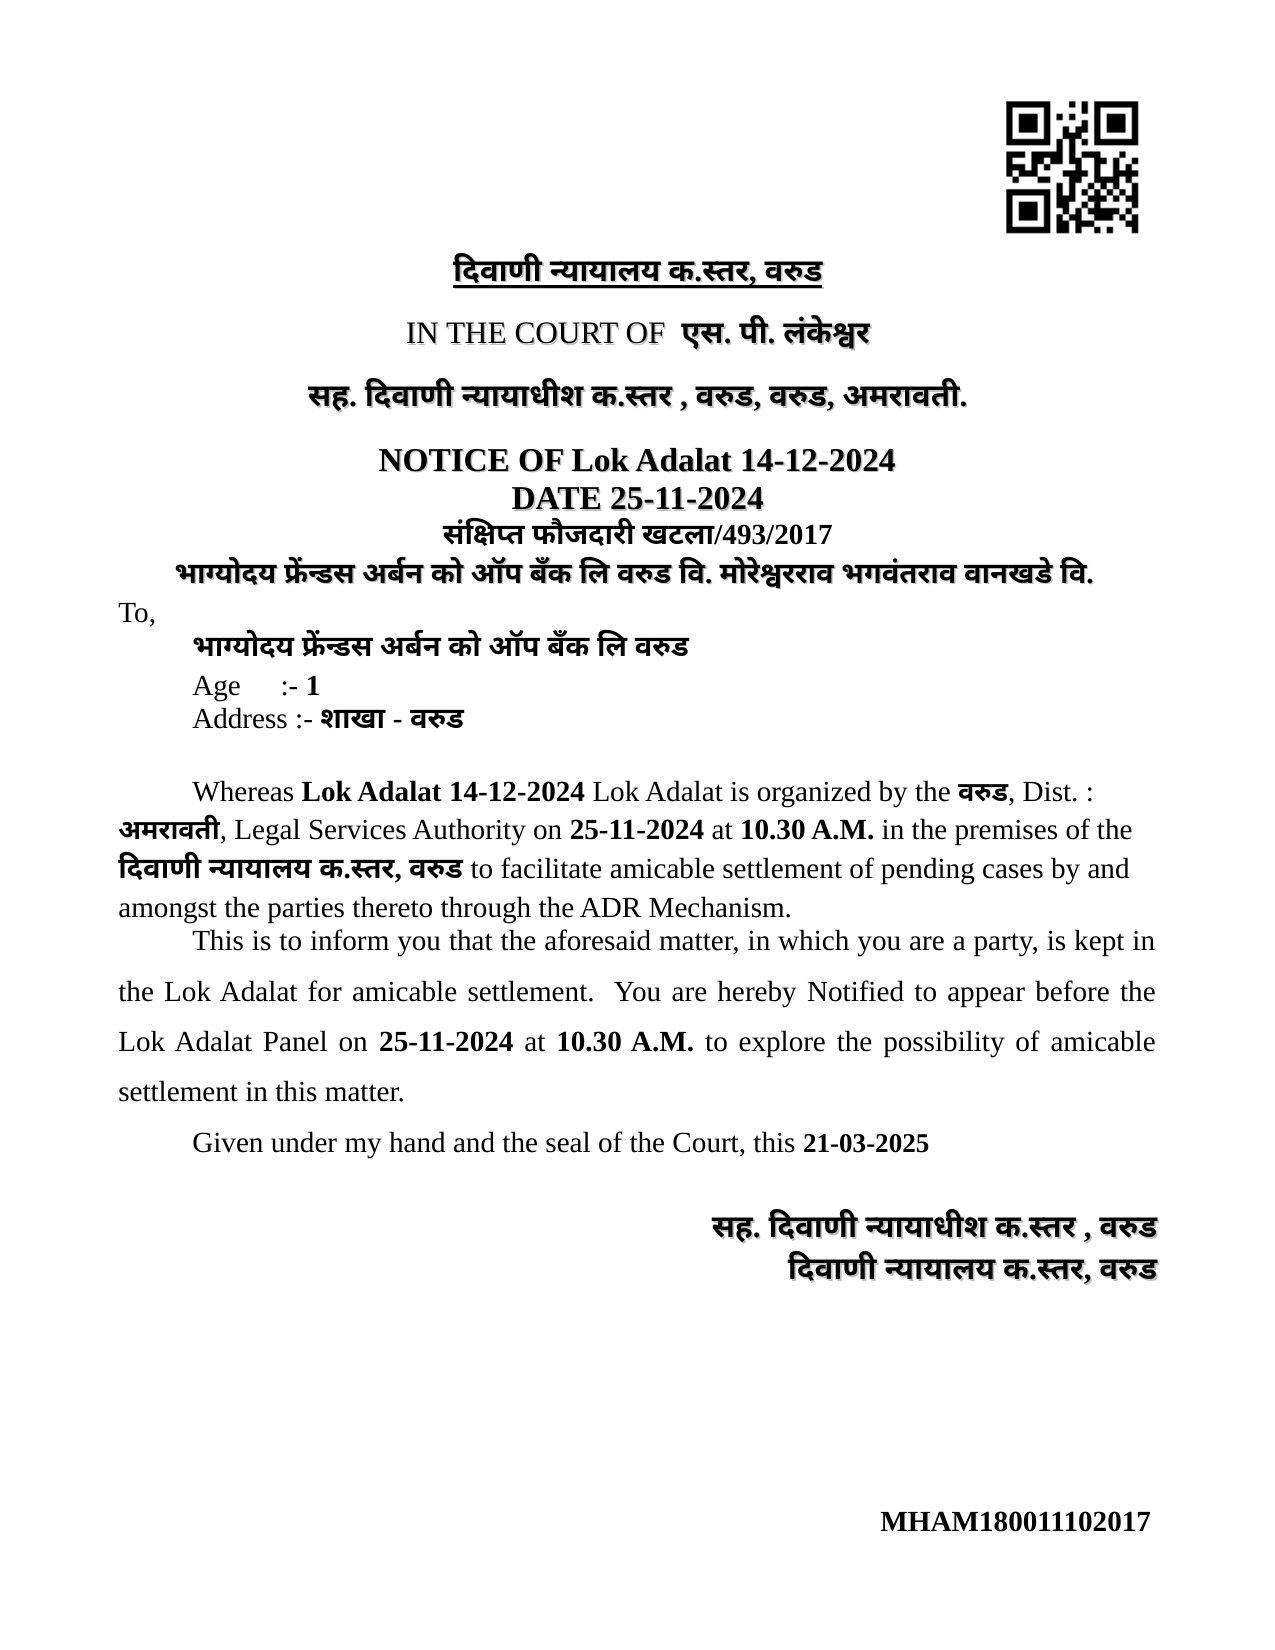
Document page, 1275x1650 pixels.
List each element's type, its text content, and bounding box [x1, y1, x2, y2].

text दिवाणी न्यायालय क.स्तर, वरुड [118, 1251, 1157, 1292]
text Age :- 1 [118, 668, 1157, 701]
text भाग्योदय फ्रेंन्डस अर्बन को ऑप बॅंक लि वरुड वि. मोरेश्वरराव भगवंतराव वानखडे वि. [118, 556, 1157, 595]
table_header MHAM180011102017 [864, 1499, 1156, 1543]
text दिवाणी न्यायालय क.स्तर, वरुड [118, 252, 1157, 294]
text भाग्योदय फ्रेंन्डस अर्बन को ऑप बॅंक लि वरुड [118, 629, 1157, 668]
text Address :- शाखा - वरुड [118, 701, 1157, 741]
text DATE 25-11-2024 [118, 478, 1157, 517]
table_cell [864, 85, 1156, 252]
text सह. दिवाणी न्यायाधीश क.स्तर , वरुड [118, 1209, 1157, 1251]
text This is to inform you that the aforesaid matter, in which you are a party, is kept in the Lok Adalat for amicable settlement. You are hereby Notified to appear before the Lok Adalat Panel on 25-11-2024 at 10.30 A.M. to explore the possibility of amicable settlement in this matter. [118, 923, 1157, 1108]
text Whereas Lok Adalat 14-12-2024 Lok Adalat is organized by the वरुड, Dist. : अमरावती, Legal Services Authority on 25-11-2024 at 10.30 A.M. in the premises of the दिवाणी न्यायालय क.स्तर, वरुड to facilitate amicable settlement of pending cases by and amongst the parties thereto through the ADR Mechanism. [118, 774, 1157, 923]
text IN THE COURT OF एस. पी. लंकेश्वर [118, 314, 1157, 356]
picture [994, 89, 1151, 246]
text संक्षिप्त फौजदारी खटला/493/2017 [118, 517, 1157, 556]
text To, [118, 595, 1157, 629]
text सह. दिवाणी न्यायाधीश क.स्तर , वरुड, वरुड, अमरावती. [118, 377, 1157, 419]
text Given under my hand and the seal of the Court, this 21-03-2025 [118, 1125, 1157, 1158]
text NOTICE OF Lok Adalat 14-12-2024 [118, 440, 1157, 478]
